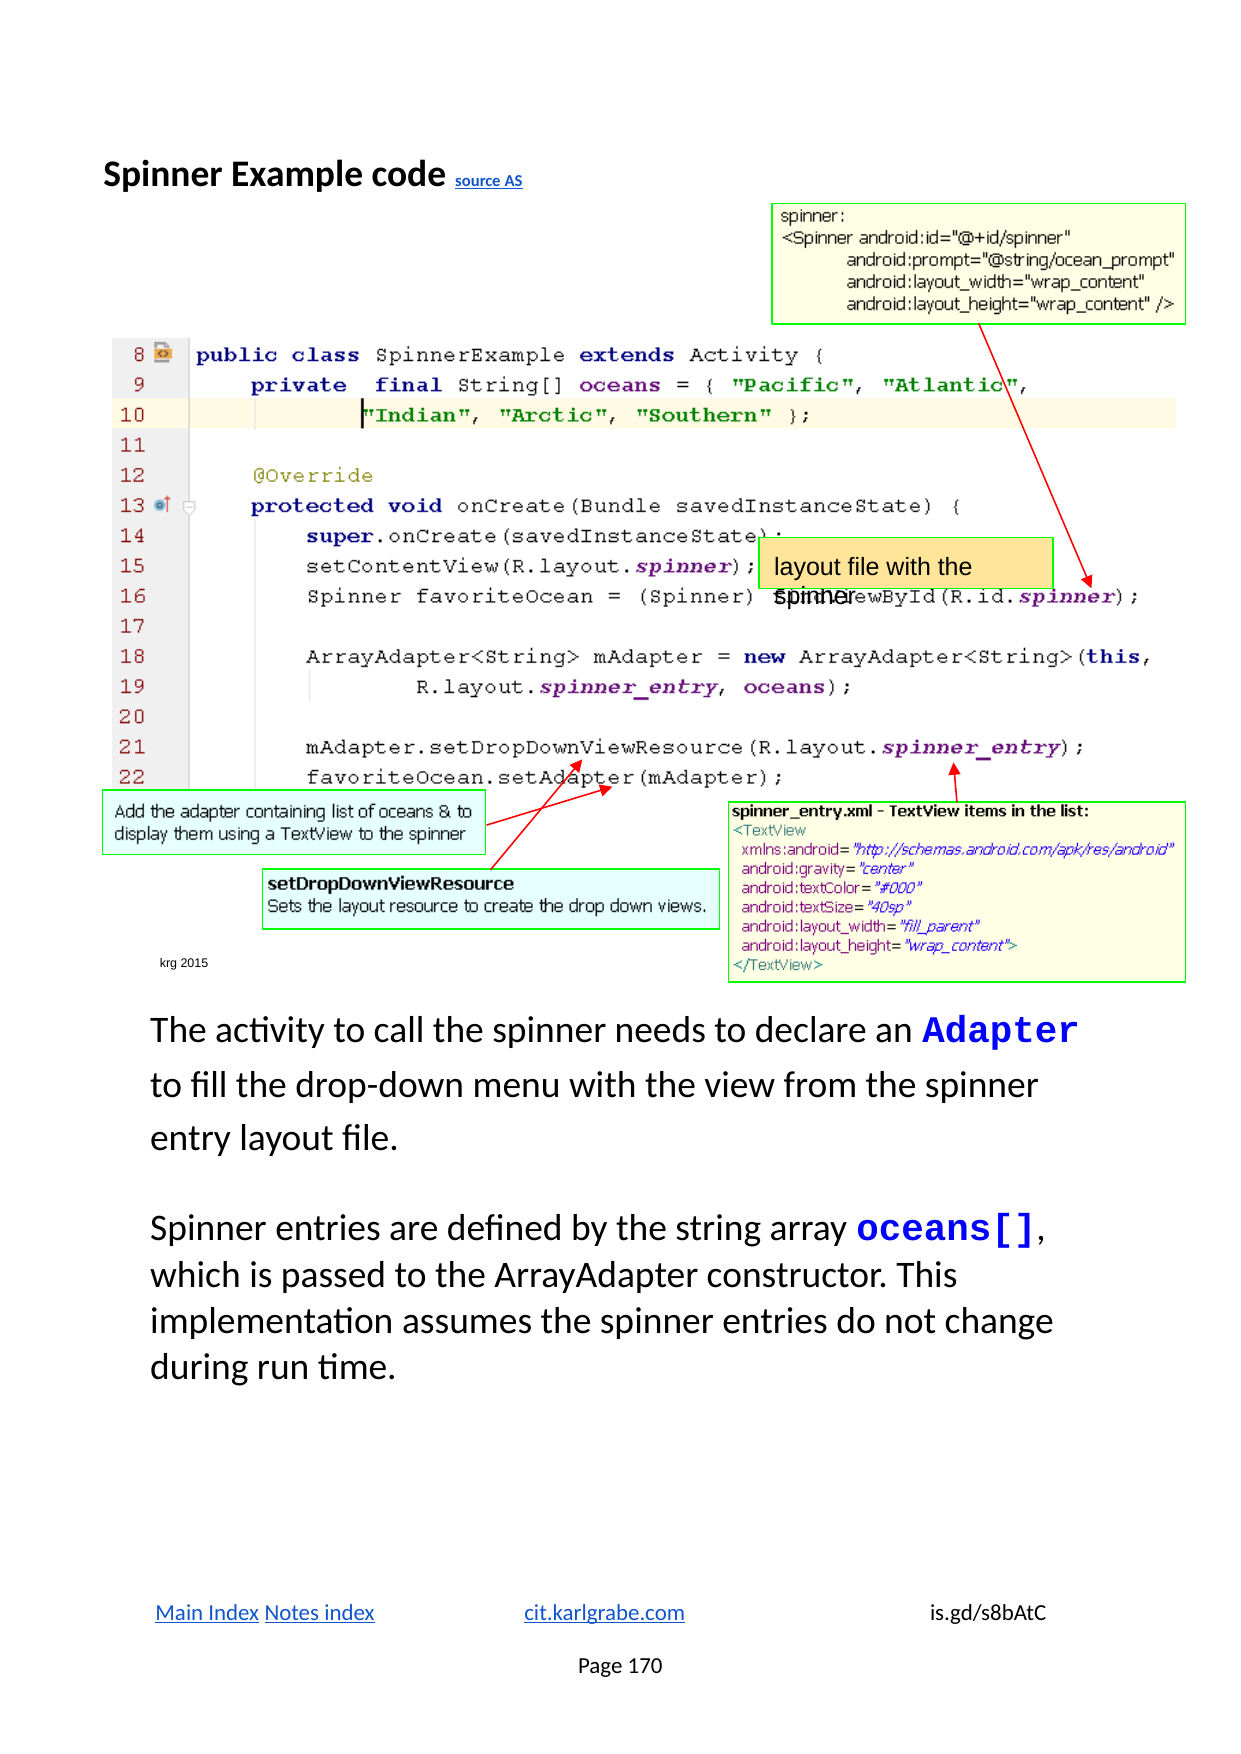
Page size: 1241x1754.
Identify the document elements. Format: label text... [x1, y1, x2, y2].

picture [263, 870, 719, 928]
picture [773, 204, 1185, 323]
picture [729, 803, 1185, 981]
picture [112, 338, 1176, 803]
text The activity to call the spinner needs to declare an Adapter to fill the drop-down menu with the view from the spinner entry layout file. [150, 1006, 1090, 1159]
subtitle Spinner Example code source AS [103, 150, 1090, 196]
picture [103, 791, 485, 854]
subtitle Spinner entries are defined by the string array oceans[], which is passed to the ArrayAdapter constructor. This implementation assumes the spinner entries do not change during run time. [150, 1204, 1090, 1389]
